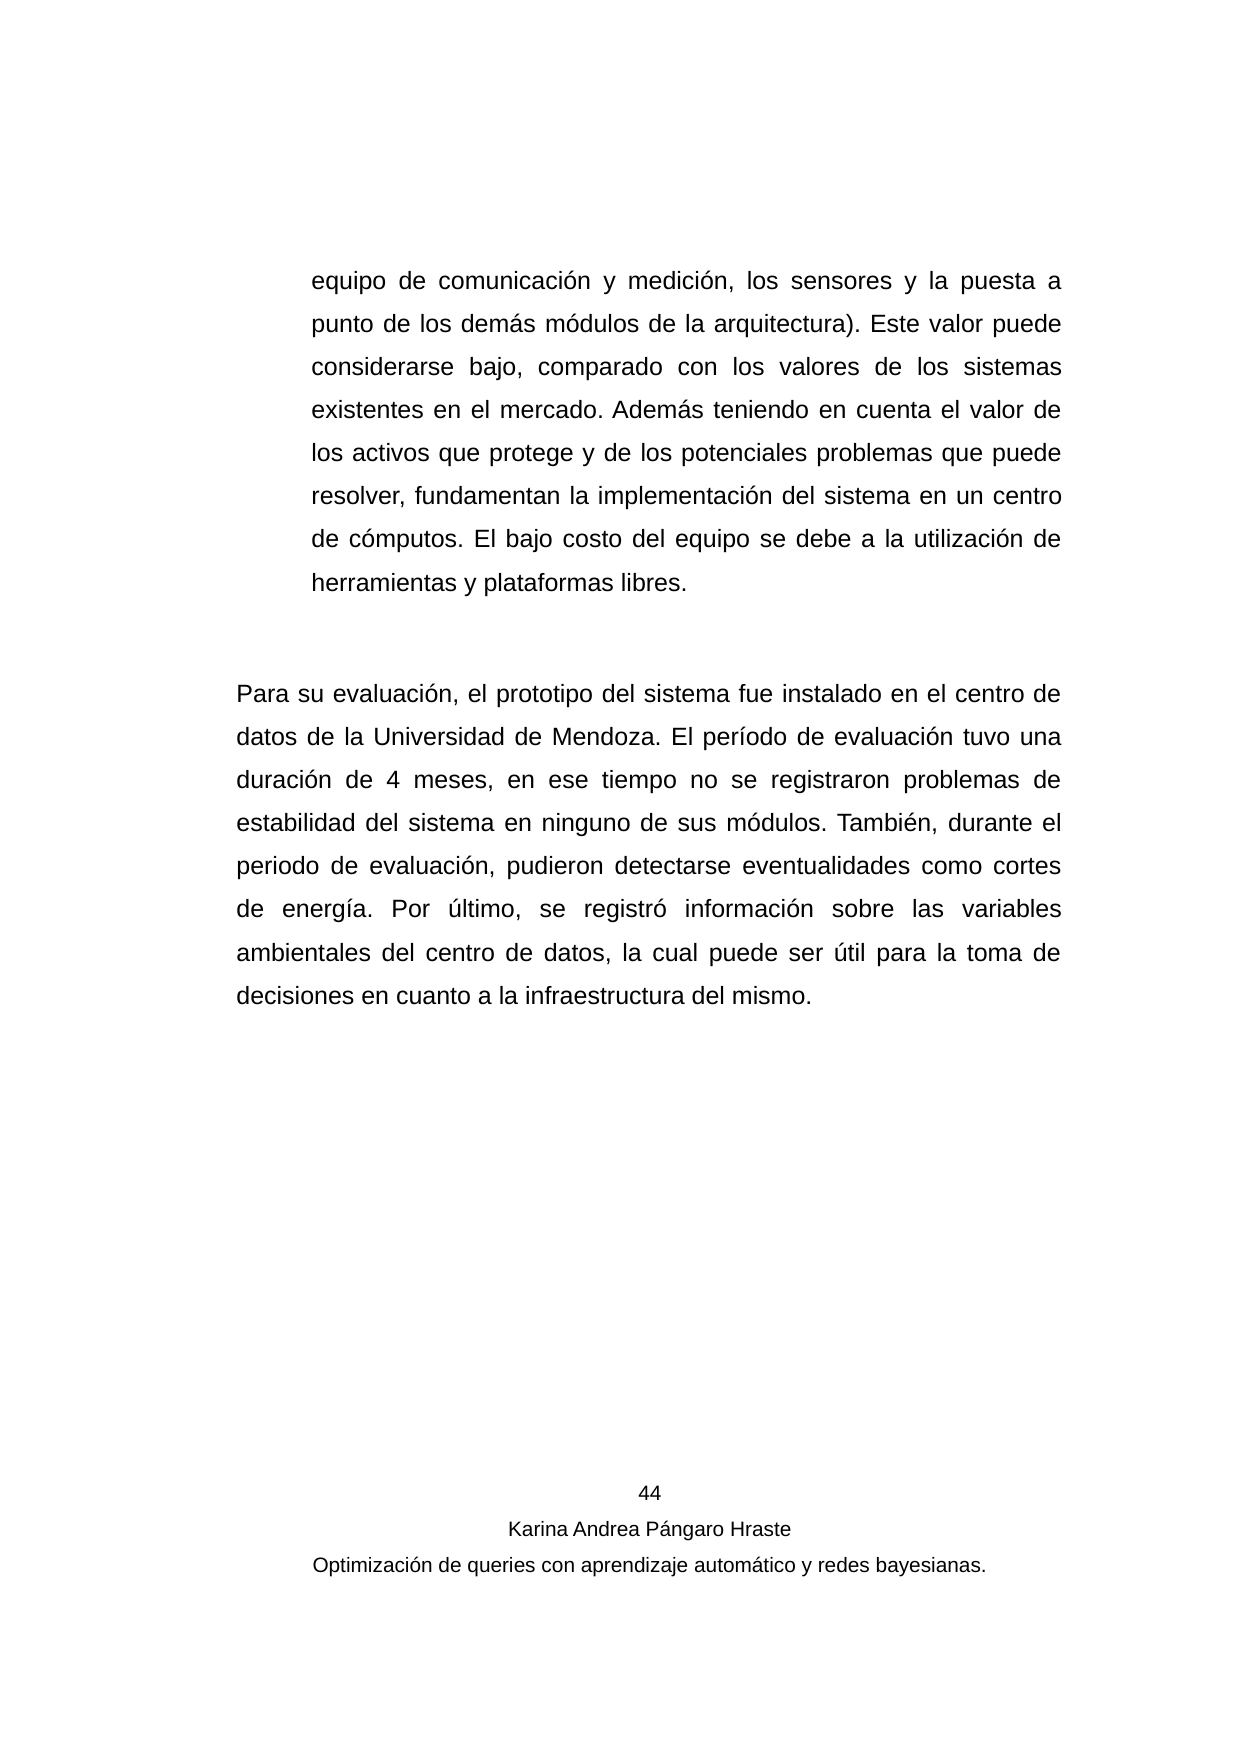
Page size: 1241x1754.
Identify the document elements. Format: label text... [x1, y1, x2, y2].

list equipo de comunicación y medición, los sensores y la puesta a punto de los demás módulos de la arquitectura). Este valor puede considerarse bajo, comparado con los valores de los sistemas existentes en el mercado. Además teniendo en cuenta el valor de los activos que protege y de los potenciales problemas que puede resolver, fundamentan la implementación del sistema en un centro de cómputos. El bajo costo del equipo se debe a la utilización de herramientas y plataformas libres. [274, 266, 1063, 596]
text Para su evaluación, el prototipo del sistema fue instalado en el centro de datos de la Universidad de Mendoza. El período de evaluación tuvo una duración de 4 meses, en ese tiempo no se registraron problemas de estabilidad del sistema en ninguno de sus módulos. También, durante el periodo de evaluación, pudieron detectarse eventualidades como cortes de energía. Por último, se registró información sobre las variables ambientales del centro de datos, la cual puede ser útil para la toma de decisiones en cuanto a la infraestructura del mismo. [236, 679, 1063, 1009]
